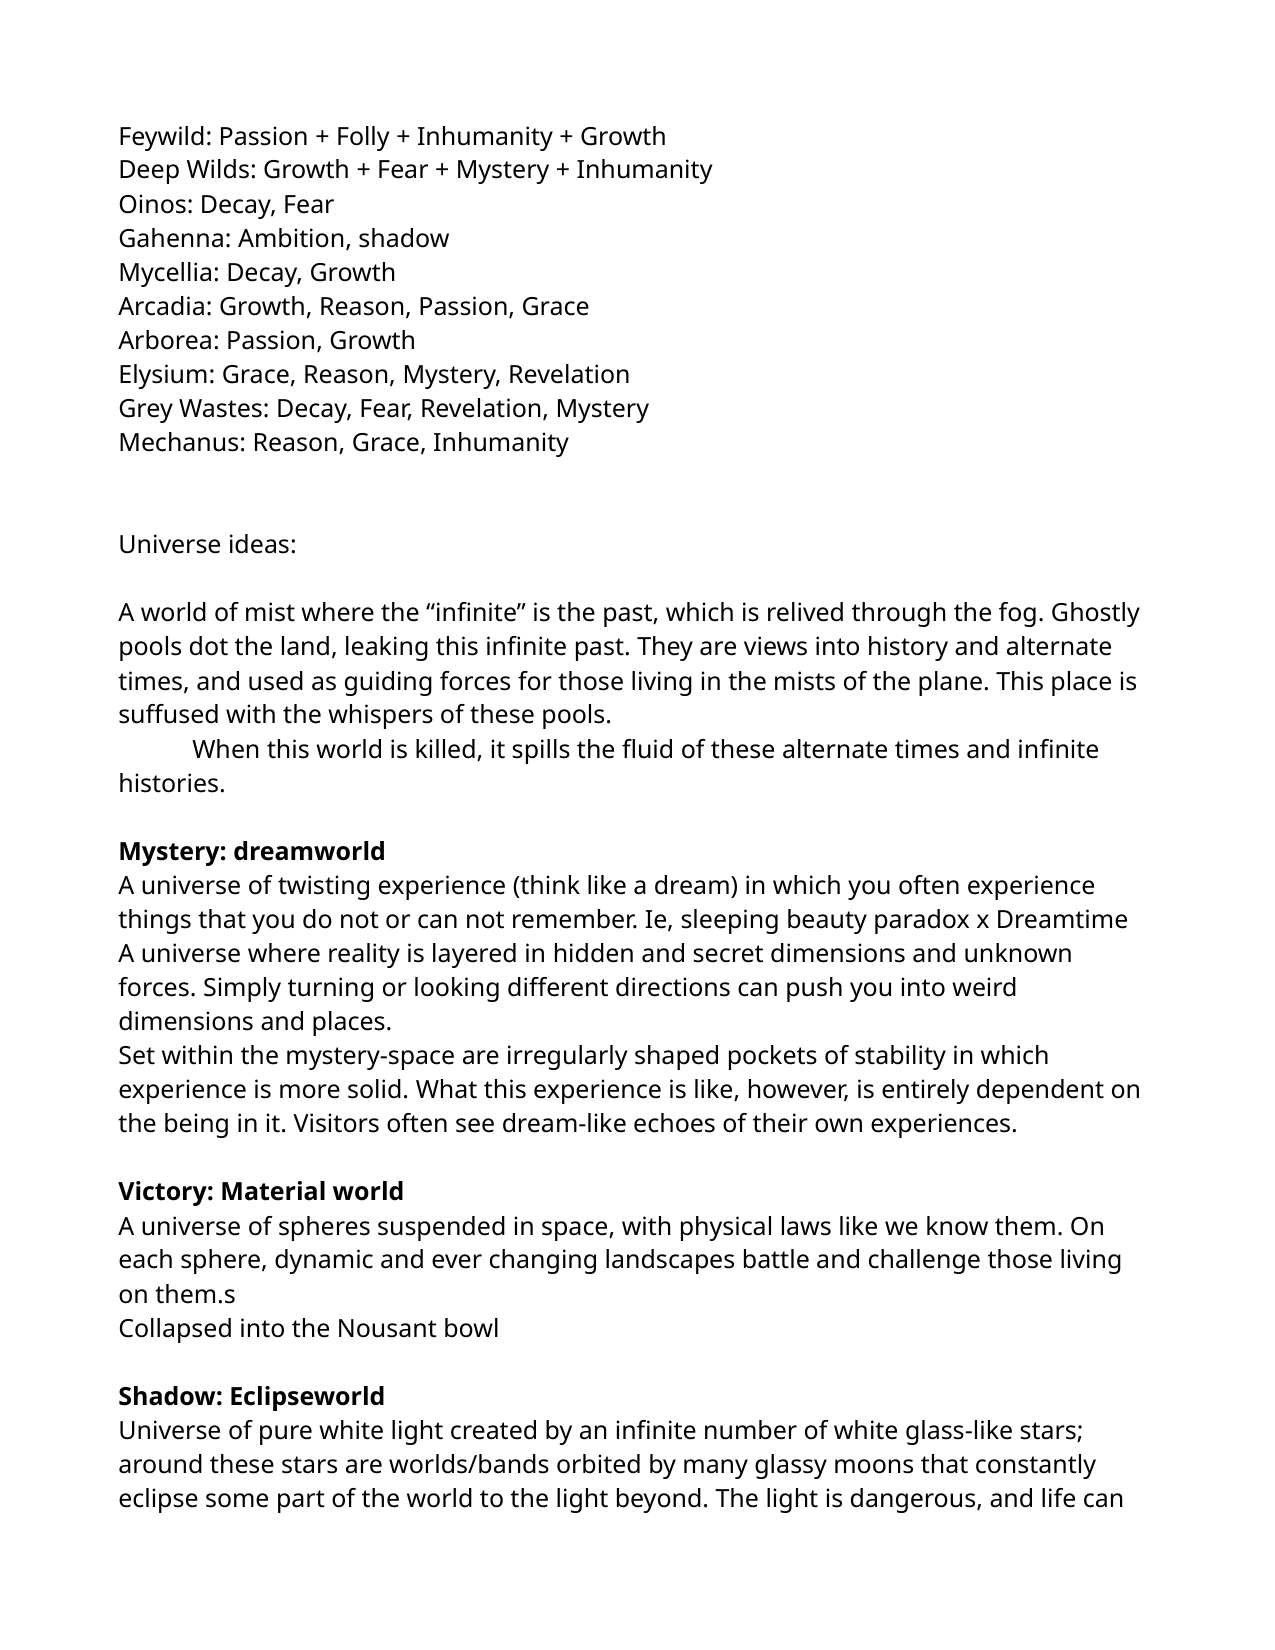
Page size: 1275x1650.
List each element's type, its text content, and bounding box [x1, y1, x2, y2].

text Collapsed into the Nousant bowl [118, 1310, 1157, 1344]
text When this world is killed, it spills the fluid of these alternate times and infinite histories. [118, 731, 1157, 799]
text Grey Wastes: Decay, Fear, Revelation, Mystery [118, 391, 1157, 425]
text Arcadia: Growth, Reason, Passion, Grace [118, 288, 1157, 322]
text Mycellia: Decay, Growth [118, 254, 1157, 288]
text Elysium: Grace, Reason, Mystery, Revelation [118, 357, 1157, 391]
text Deep Wilds: Growth + Fear + Mystery + Inhumanity [118, 152, 1157, 186]
text Universe ideas: [118, 527, 1157, 561]
text A world of mist where the “infinite” is the past, which is relived through the fog. Ghostly pools dot the land, leaking this infinite past. They are views into history and alternate times, and used as guiding forces for those living in the mists of the plane. This place is suffused with the whispers of these pools. [118, 595, 1157, 731]
text Feywild: Passion + Folly + Inhumanity + Growth [118, 118, 1157, 152]
text Shadow: Eclipseworld [118, 1378, 1157, 1412]
text Universe of pure white light created by an infinite number of white glass-like stars; around these stars are worlds/bands orbited by many glassy moons that constantly eclipse some part of the world to the light beyond. The light is dangerous, and life can [118, 1412, 1157, 1515]
text A universe where reality is layered in hidden and secret dimensions and unknown forces. Simply turning or looking different directions can push you into weird dimensions and places. [118, 936, 1157, 1038]
text Victory: Material world [118, 1174, 1157, 1208]
text Set within the mystery-space are irregularly shaped pockets of stability in which experience is more solid. What this experience is like, however, is entirely dependent on the being in it. Visitors often see dream-like echoes of their own experiences. [118, 1038, 1157, 1140]
text A universe of twisting experience (think like a dream) in which you often experience things that you do not or can not remember. Ie, sleeping beauty paradox x Dreamtime [118, 867, 1157, 936]
text Gahenna: Ambition, shadow [118, 220, 1157, 254]
text Mechanus: Reason, Grace, Inhumanity [118, 425, 1157, 459]
text Arborea: Passion, Growth [118, 322, 1157, 357]
text Oinos: Decay, Fear [118, 186, 1157, 220]
text A universe of spheres suspended in space, with physical laws like we know them. On each sphere, dynamic and ever changing landscapes battle and challenge those living on them.s [118, 1208, 1157, 1310]
text Mystery: dreamworld [118, 833, 1157, 867]
